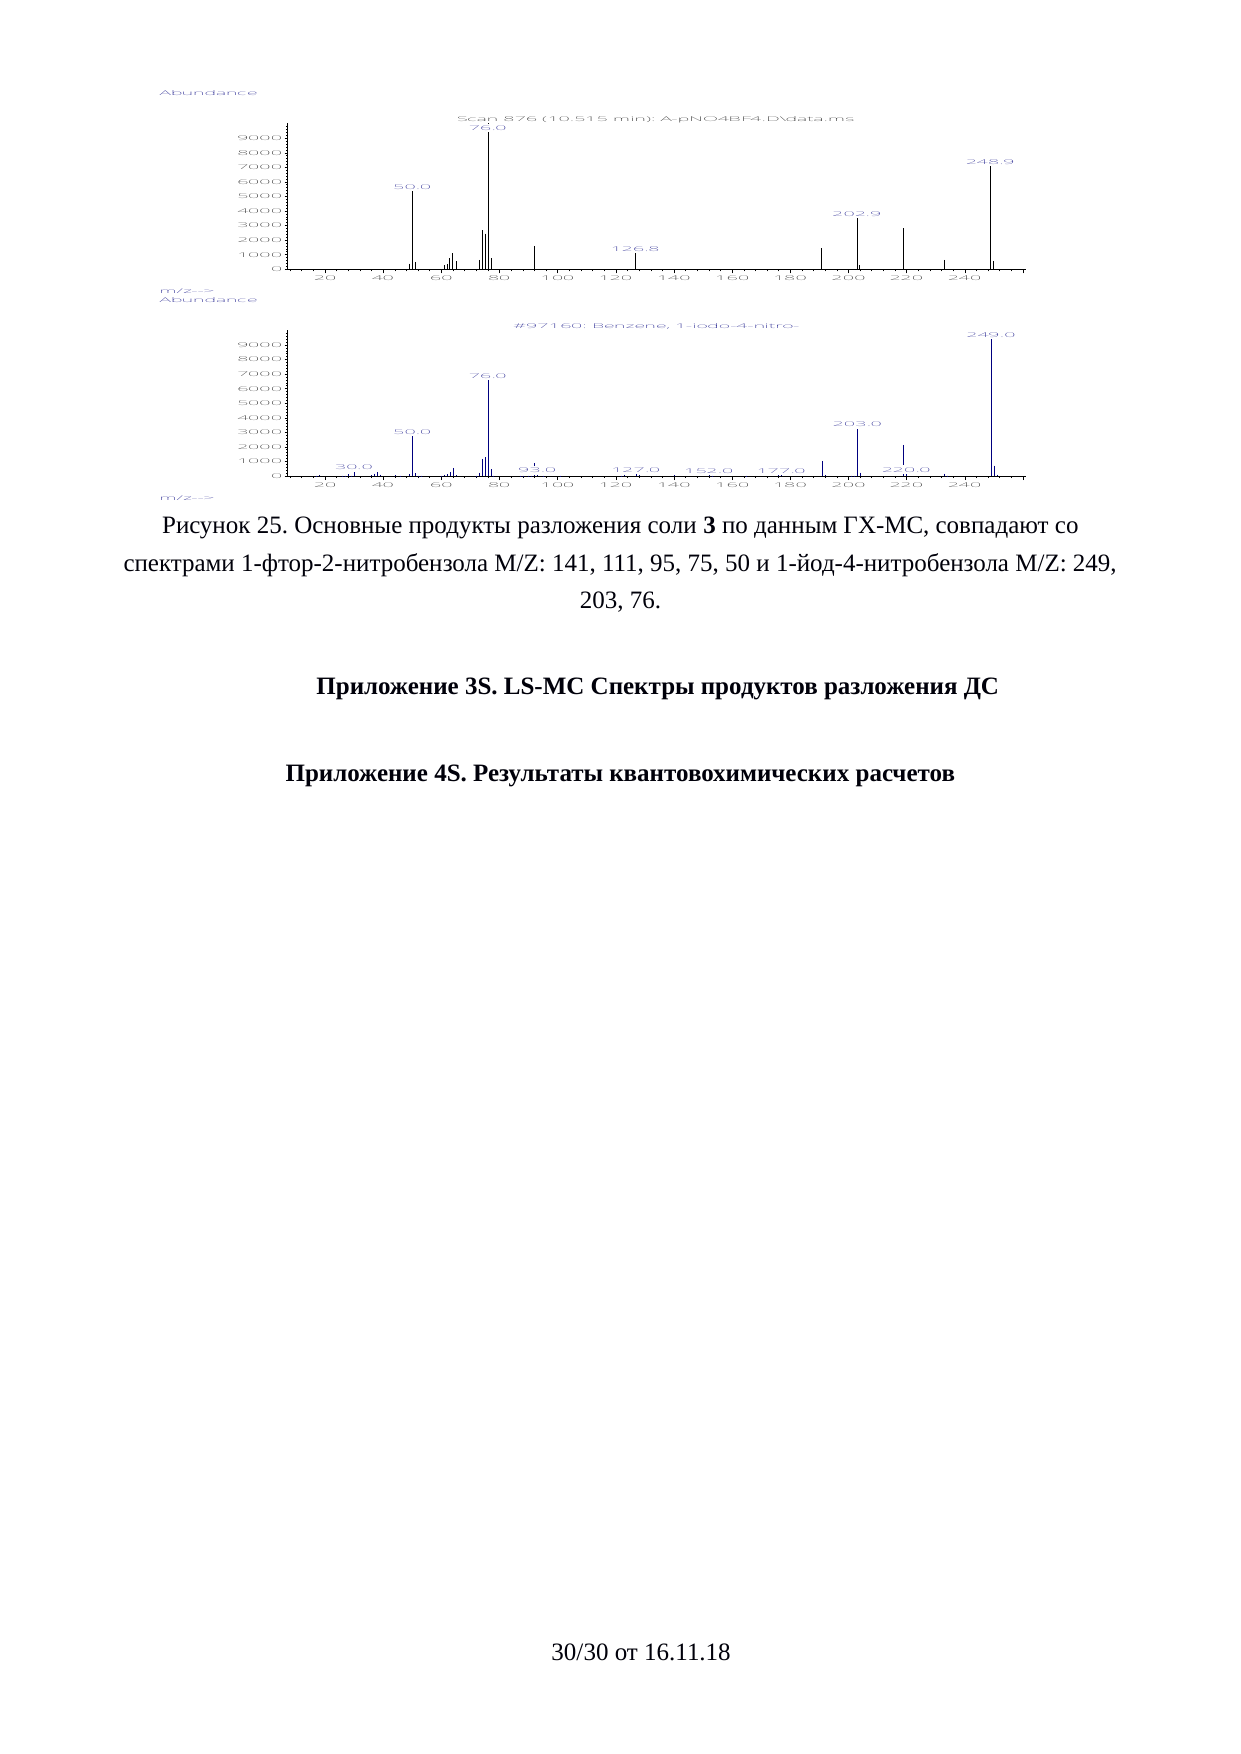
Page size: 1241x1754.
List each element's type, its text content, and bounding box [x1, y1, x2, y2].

text Рисунок 25. Основные продукты разложения соли 3 по данным ГХ-МС, совпадают со спектрами 1-фтор-2-нитробензола M/Z: 141, 111, 95, 75, 50 и 1-йод-4-нитробензола M/Z: 249, 203, 76. [118, 511, 1122, 614]
text Приложение 3S. LS-МС Спектры продуктов разложения ДС [193, 671, 1122, 700]
text Приложение 4S. Результаты квантовохимических расчетов [118, 758, 1122, 787]
